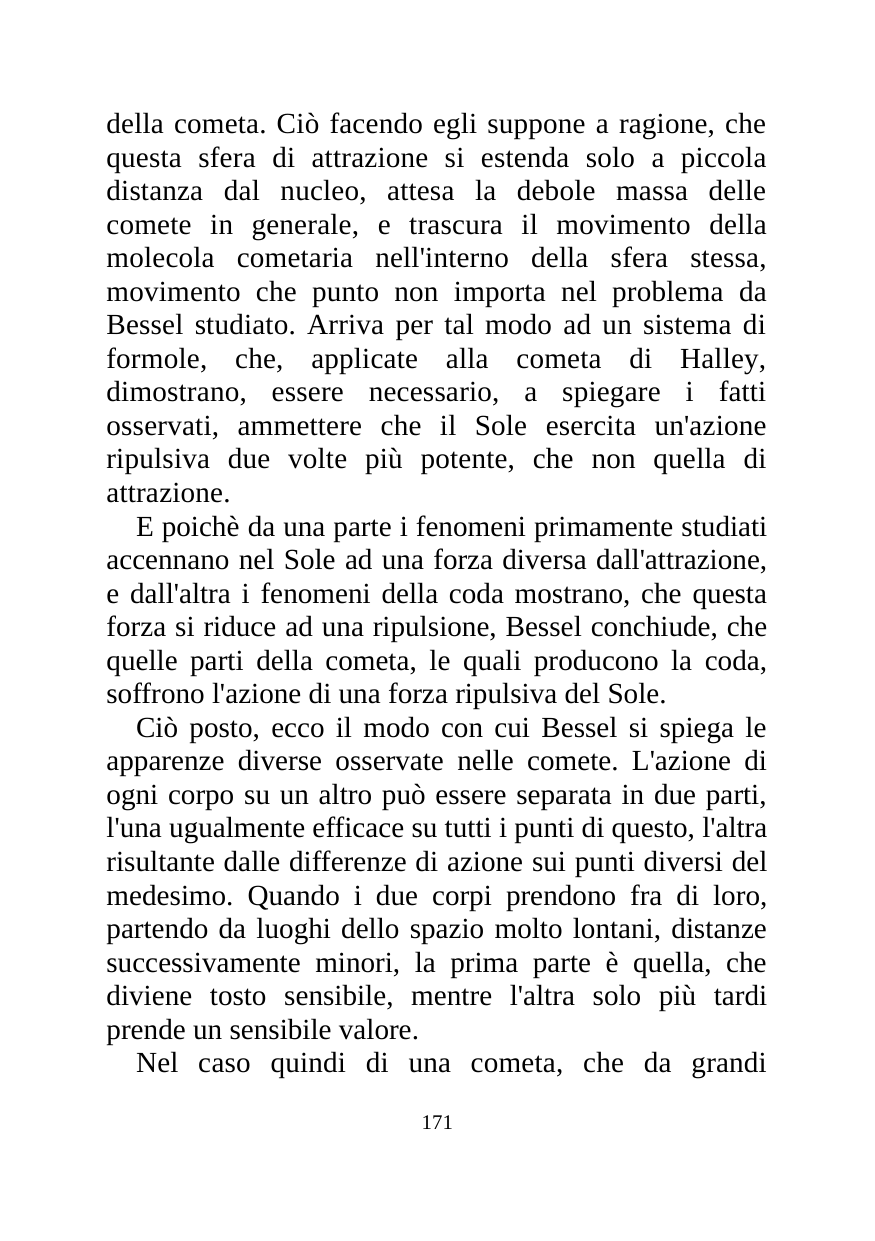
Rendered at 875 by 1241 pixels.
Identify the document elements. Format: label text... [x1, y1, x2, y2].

text E poichè da una parte i fenomeni primamente studiati accennano nel Sole ad una forza diversa dall'attrazione, e dall'altra i fenomeni della coda mostrano, che questa forza si riduce ad una ripulsione, Bessel conchiude, che quelle parti della cometa, le quali producono la coda, soffrono l'azione di una forza ripulsiva del Sole. [106, 509, 768, 710]
text della cometa. Ciò facendo egli suppone a ragione, che questa sfera di attrazione si estenda solo a piccola distanza dal nucleo, attesa la debole massa delle comete in generale, e trascura il movimento della molecola cometaria nell'interno della sfera stessa, movimento che punto non importa nel problema da Bessel studiato. Arriva per tal modo ad un sistema di formole, che, applicate alla cometa di Halley, dimostrano, essere necessario, a spiegare i fatti osservati, ammettere che il Sole esercita un'azione ripulsiva due volte più potente, che non quella di attrazione. [106, 106, 768, 509]
text Ciò posto, ecco il modo con cui Bessel si spiega le apparenze diverse osservate nelle comete. L'azione di ogni corpo su un altro può essere separata in due parti, l'una ugualmente efficace su tutti i punti di questo, l'altra risultante dalle differenze di azione sui punti diversi del medesimo. Quando i due corpi prendono fra di loro, partendo da luoghi dello spazio molto lontani, distanze successivamente minori, la prima parte è quella, che diviene tosto sensibile, mentre l'altra solo più tardi prende un sensibile valore. [106, 710, 768, 1045]
text Nel caso quindi di una cometa, che da grandi [106, 1045, 768, 1079]
